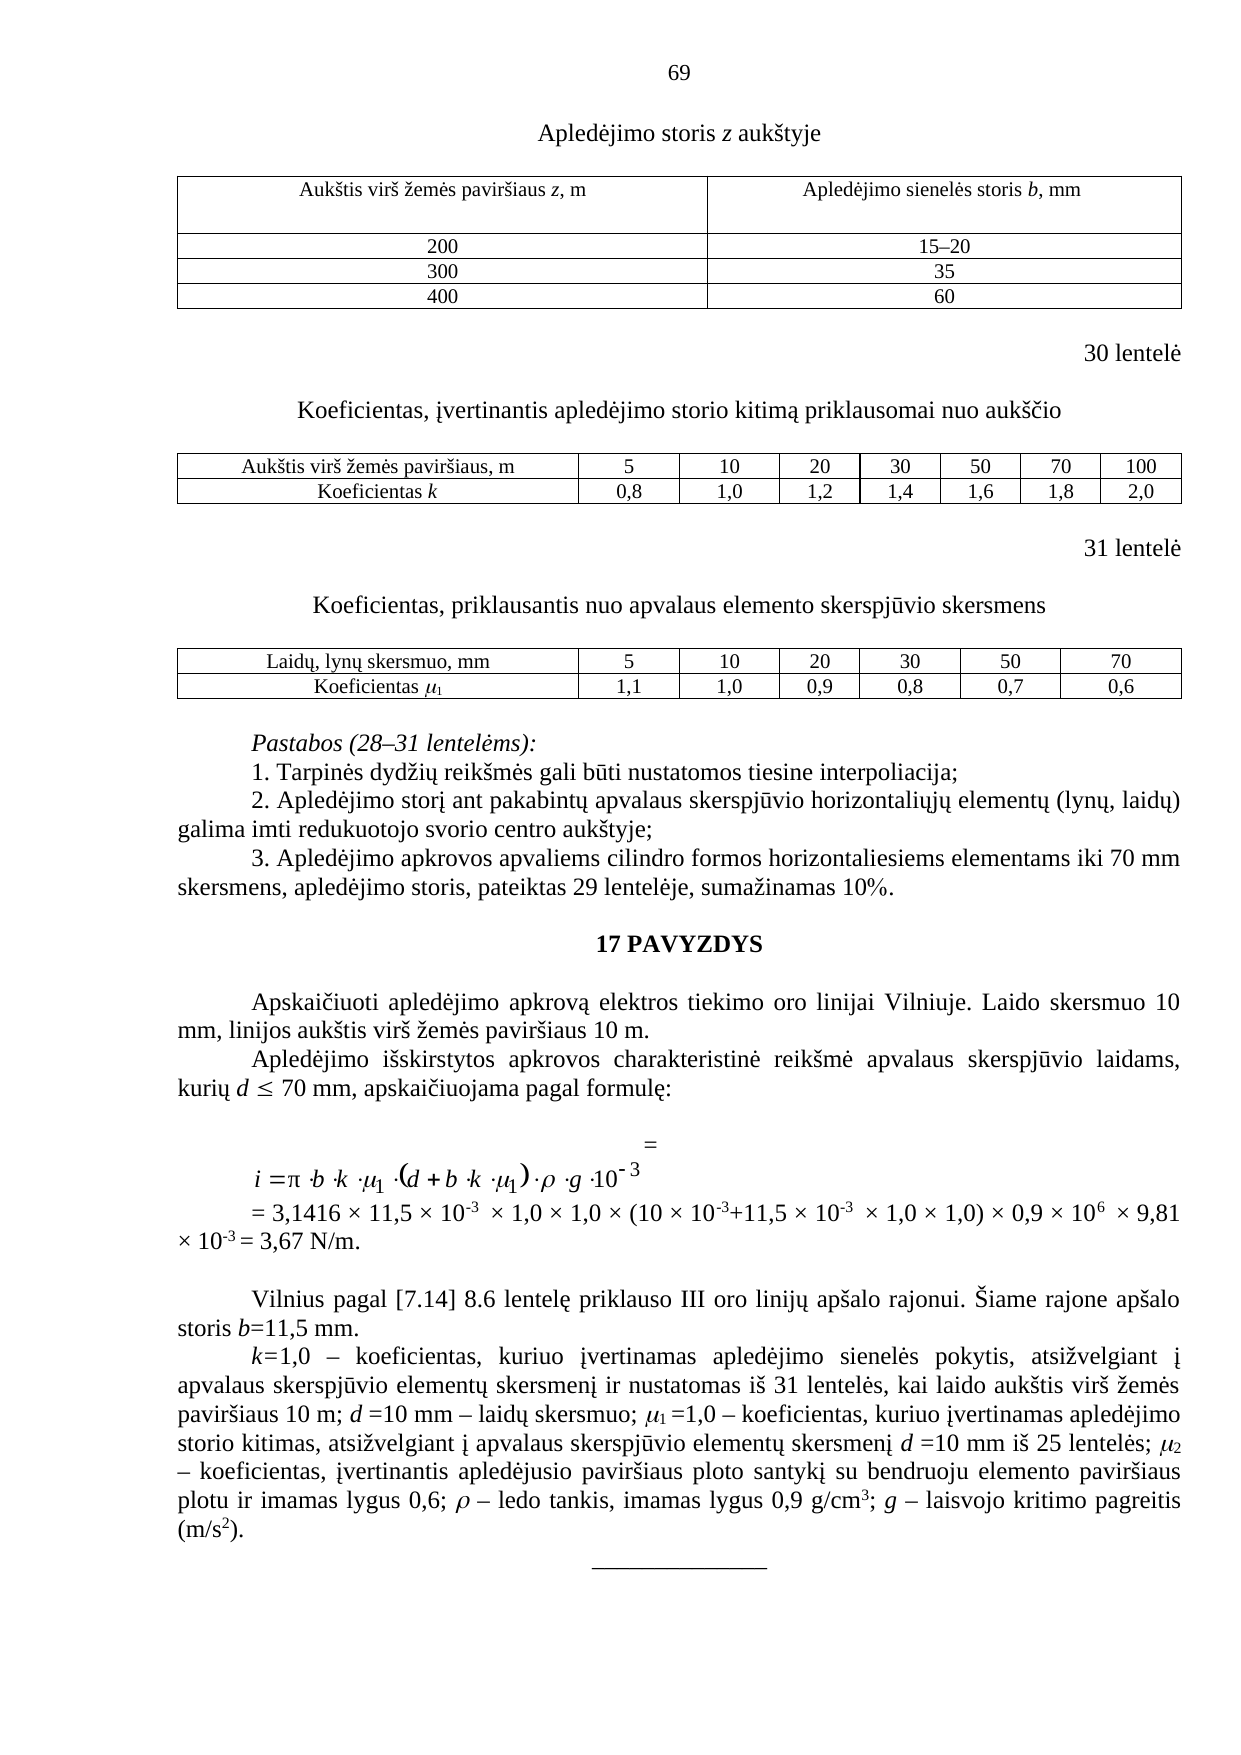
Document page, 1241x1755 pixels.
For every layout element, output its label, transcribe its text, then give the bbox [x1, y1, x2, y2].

table_cell 0,8 [579, 479, 679, 503]
text 17 pavyzdys [177, 929, 1181, 958]
text = 3,1416 × 11,5 × 10-3 × 1,0 × 1,0 × (10 × 10-3+11,5 × 10-3 × 1,0 × 1,0) × 0,9 × 106 × 9,81 × 10-3 = 3,67 N/m. [177, 1198, 1181, 1255]
table_cell 2,0 [1101, 479, 1181, 503]
table_cell 200 [178, 234, 707, 258]
table_header Aukštis virš žemės paviršiaus z, m [178, 177, 707, 233]
table_header 30 [861, 454, 940, 478]
text Vilnius pagal [7.14] 8.6 lentelę priklauso III oro linijų apšalo rajonui. Šiame rajone apšalo storis b=11,5 mm. [177, 1284, 1181, 1341]
table_header 50 [941, 454, 1020, 478]
table_cell 1,6 [941, 479, 1020, 503]
table_header 100 [1101, 454, 1181, 478]
text Apledėjimo išskirstytos apkrovos charakteristinė reikšmė apvalaus skerspjūvio laidams, kurių d  70 mm, apskaičiuojama pagal formulę: [177, 1044, 1181, 1102]
text = [177, 1131, 1181, 1198]
table_cell 1,1 [579, 674, 679, 698]
text 1. Tarpinės dydžių reikšmės gali būti nustatomos tiesine interpoliacija; [177, 757, 1181, 786]
table_cell 0,9 [780, 674, 859, 698]
table_header 50 [961, 649, 1060, 673]
text k=1,0 – koeficientas, kuriuo įvertinamas apledėjimo sienelės pokytis, atsižvelgiant į apvalaus skerspjūvio elementų skersmenį ir nustatomas iš 31 lentelės, kai laido aukštis virš žemės paviršiaus 10 m; d =10 mm – laidų skersmuo; 1 =1,0 – koeficientas, kuriuo įvertinamas apledėjimo storio kitimas, atsižvelgiant į apvalaus skerspjūvio elementų skersmenį d =10 mm iš 25 lentelės; 2 – koeficientas, įvertinantis apledėjusio paviršiaus ploto santykį su bendruoju elemento paviršiaus plotu ir imamas lygus 0,6;  – ledo tankis, imamas lygus 0,9 g/cm3; g – laisvojo kritimo pagreitis (m/s2). [177, 1341, 1181, 1543]
table_header 10 [680, 454, 779, 478]
table_cell 15–20 [708, 234, 1181, 258]
text 30 lentelė [177, 338, 1181, 367]
table_cell 1,0 [680, 674, 779, 698]
table_cell 0,7 [961, 674, 1060, 698]
table_cell 60 [708, 284, 1181, 308]
text Pastabos (28–31 lentelėms): [177, 728, 1181, 757]
text Apskaičiuoti apledėjimo apkrovą elektros tiekimo oro linijai Vilniuje. Laido skersmuo 10 mm, linijos aukštis virš žemės paviršiaus 10 m. [177, 987, 1181, 1044]
text 2. Apledėjimo storį ant pakabintų apvalaus skerspjūvio horizontaliųjų elementų (lynų, laidų) galima imti redukuotojo svorio centro aukštyje; [177, 786, 1181, 843]
table_header Laidų, lynų skersmuo, mm [178, 649, 578, 673]
table_header 20 [780, 649, 859, 673]
table_header Apledėjimo sienelės storis b, mm [708, 177, 1181, 233]
text 31 lentelė [177, 533, 1181, 562]
text Koeficientas, priklausantis nuo apvalaus elemento skerspjūvio skersmens [177, 591, 1181, 619]
table_header 5 [579, 454, 679, 478]
text Koeficientas, įvertinantis apledėjimo storio kitimą priklausomai nuo aukščio [177, 396, 1181, 424]
table_cell 1,0 [680, 479, 779, 503]
table_cell 400 [178, 284, 707, 308]
table_cell 1,8 [1021, 479, 1100, 503]
table_header Aukštis virš žemės paviršiaus, m [178, 454, 578, 478]
table_cell 1,4 [861, 479, 940, 503]
table_header 10 [680, 649, 779, 673]
table_cell 1,2 [780, 479, 859, 503]
table_header 70 [1061, 649, 1181, 673]
table_cell 0,6 [1061, 674, 1181, 698]
table_header 70 [1021, 454, 1100, 478]
table_header 30 [860, 649, 960, 673]
table_cell 300 [178, 259, 707, 283]
text Apledėjimo storis z aukštyje [177, 118, 1181, 147]
table_header 20 [780, 454, 859, 478]
table_cell 35 [708, 259, 1181, 283]
table_cell Koeficientas 1 [178, 674, 578, 698]
text 3. Apledėjimo apkrovos apvaliems cilindro formos horizontaliesiems elementams iki 70 mm skersmens, apledėjimo storis, pateiktas 29 lentelėje, sumažinamas 10. [177, 843, 1181, 901]
text ______________ [177, 1543, 1181, 1571]
table_cell 0,8 [860, 674, 960, 698]
table_header 5 [579, 649, 679, 673]
table_cell Koeficientas k [178, 479, 578, 503]
